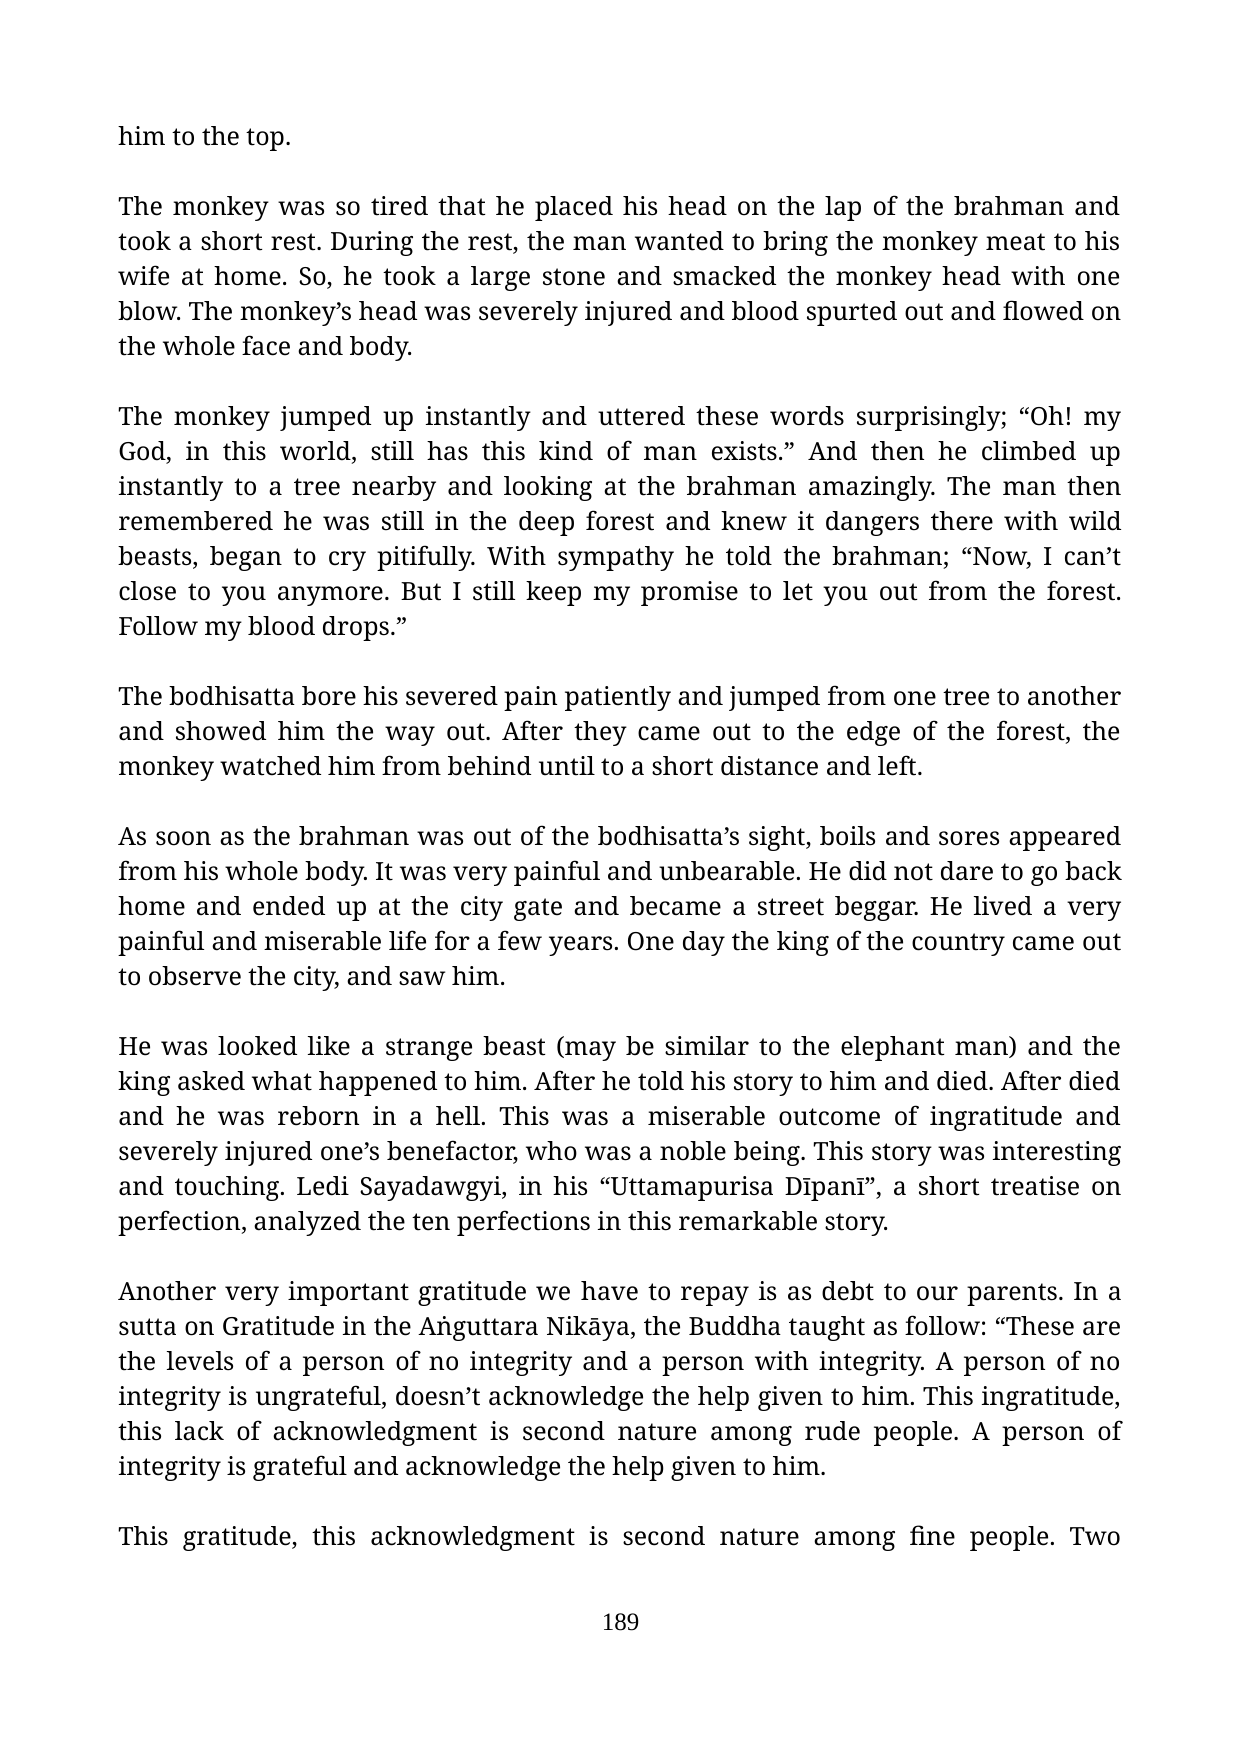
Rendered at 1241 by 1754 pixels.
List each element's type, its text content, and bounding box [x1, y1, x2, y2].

text him to the top. The monkey was so tired that he placed his head on the lap of the brahman and took a short rest. During the rest, the man wanted to bring the monkey meat to his wife at home. So, he took a large stone and smacked the monkey head with one blow. The monkey’s head was severely injured and blood spurted out and flowed on the whole face and body. The monkey jumped up instantly and uttered these words surprisingly; “Oh! my God, in this world, still has this kind of man exists.” And then he climbed up instantly to a tree nearby and looking at the brahman amazingly. The man then remembered he was still in the deep forest and knew it dangers there with wild beasts, began to cry pitifully. With sympathy he told the brahman; “Now, I can’t close to you anymore. But I still keep my promise to let you out from the forest. Follow my blood drops.” The bodhisatta bore his severed pain patiently and jumped from one tree to another and showed him the way out. After they came out to the edge of the forest, the monkey watched him from behind until to a short distance and left. As soon as the brahman was out of the bodhisatta’s sight, boils and sores appeared from his whole body. It was very painful and unbearable. He did not dare to go back home and ended up at the city gate and became a street beggar. He lived a very painful and miserable life for a few years. One day the king of the country came out to observe the city, and saw him. He was looked like a strange beast (may be similar to the elephant man) and the king asked what happened to him. After he told his story to him and died. After died and he was reborn in a hell. This was a miserable outcome of ingratitude and severely injured one’s benefactor, who was a noble being. This story was interesting and touching. Ledi Sayadawgyi, in his “Uttamapurisa Dīpanī”, a short treatise on perfection, analyzed the ten perfections in this remarkable story. Another very important gratitude we have to repay is as debt to our parents. In a sutta on Gratitude in the Aṅguttara Nikāya, the Buddha taught as follow: “These are the levels of a person of no integrity and a person with integrity. A person of no integrity is ungrateful, doesn’t acknowledge the help given to him. This ingratitude, this lack of acknowledgment is second nature among rude people. A person of integrity is grateful and acknowledge the help given to him. This gratitude, this acknowledgment is second nature among fine people. Two [118, 118, 1122, 1553]
